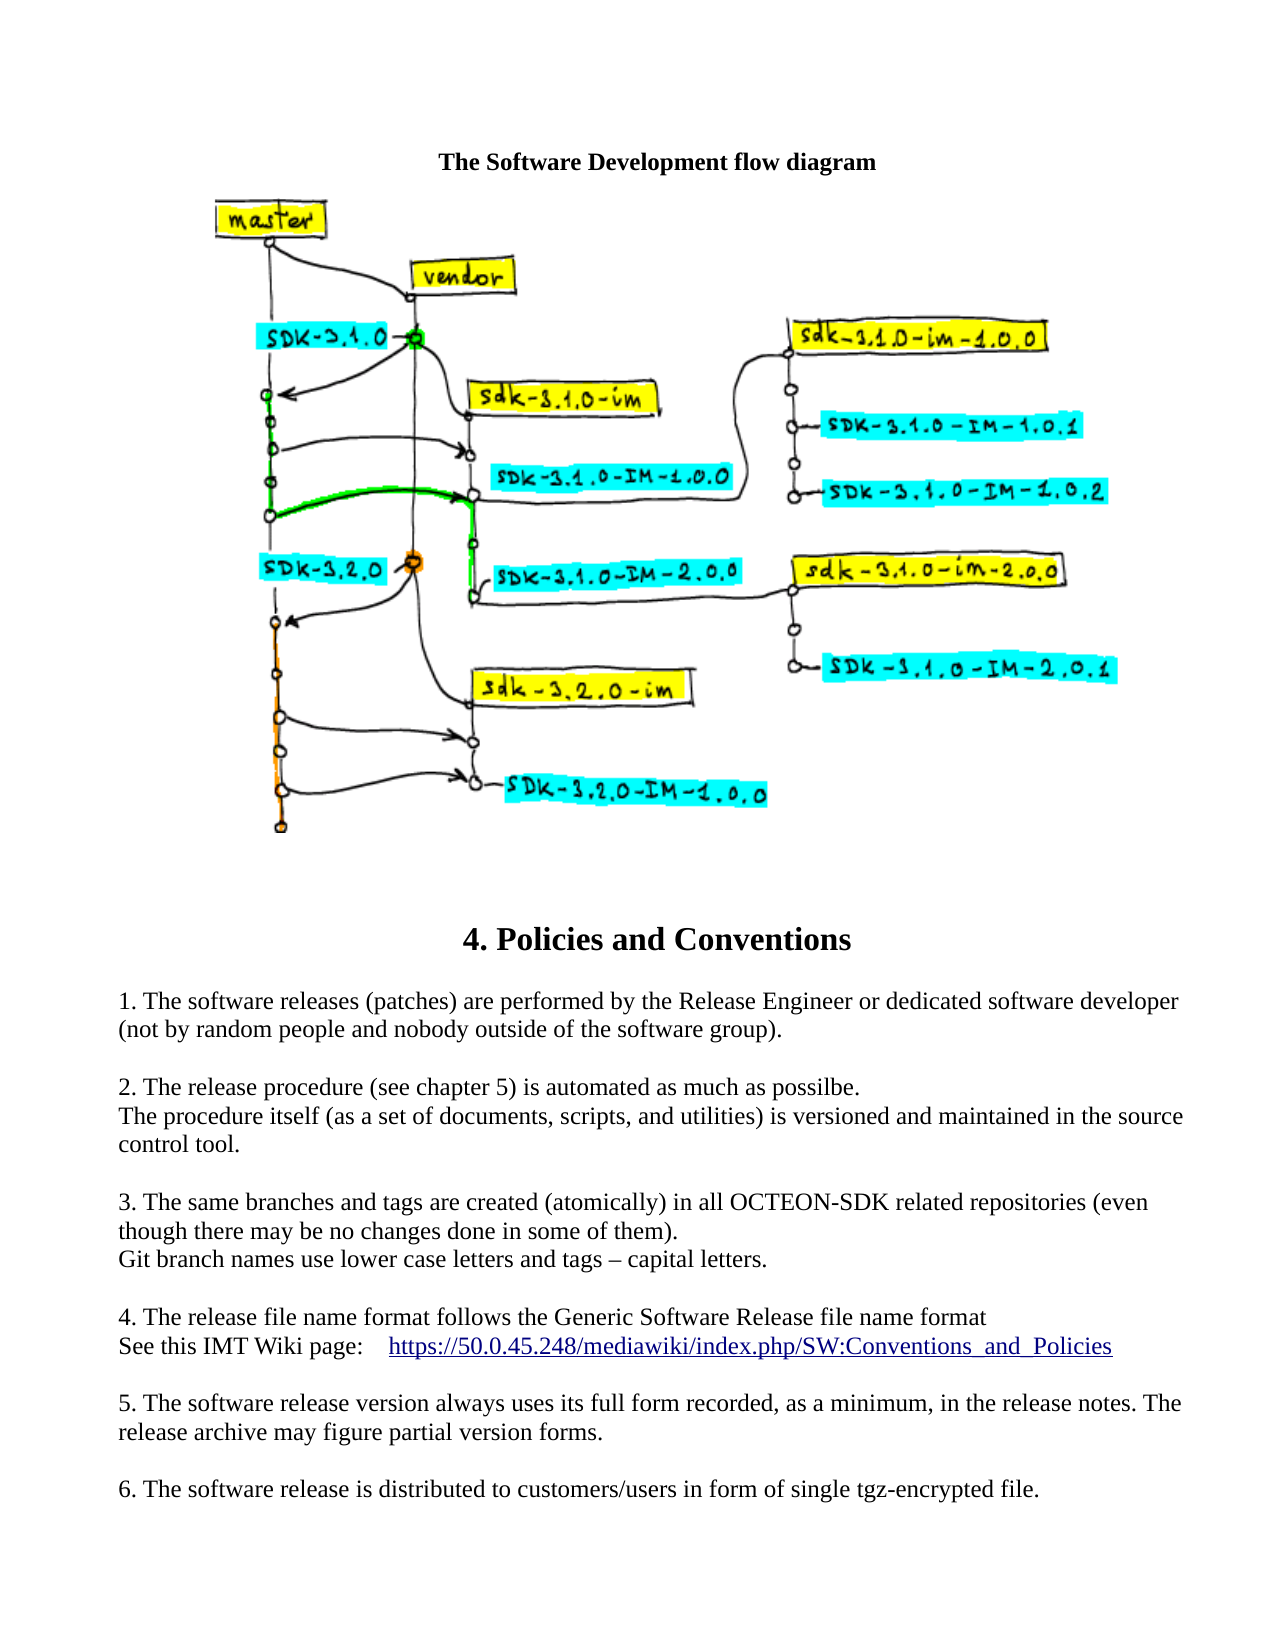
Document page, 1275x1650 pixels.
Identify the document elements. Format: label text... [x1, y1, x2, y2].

text 3. The same branches and tags are created (atomically) in all OCTEON-SDK related repositories (even though there may be no changes done in some of them). [118, 1187, 1196, 1244]
text 6. The software release is distributed to customers/users in form of single tgz-encrypted file. [118, 1474, 1196, 1503]
text See this IMT Wiki page: https://50.0.45.248/mediawiki/index.php/SW:Conventions_and_Policies [118, 1331, 1196, 1359]
text The Software Development flow diagram [118, 147, 1196, 176]
text 2. The release procedure (see chapter 5) is automated as much as possilbe. [118, 1072, 1196, 1101]
picture [214, 198, 1118, 833]
text 1. The software releases (patches) are performed by the Release Engineer or dedicated software developer (not by random people and nobody outside of the software group). [118, 986, 1196, 1043]
text Git branch names use lower case letters and tags – capital letters. [118, 1244, 1196, 1273]
text 4. The release file name format follows the Generic Software Release file name format [118, 1302, 1196, 1331]
text 5. The software release version always uses its full form recorded, as a minimum, in the release notes. The release archive may figure partial version forms. [118, 1388, 1196, 1446]
text 4. Policies and Conventions [118, 919, 1196, 957]
text The procedure itself (as a set of documents, scripts, and utilities) is versioned and maintained in the source control tool. [118, 1101, 1196, 1158]
